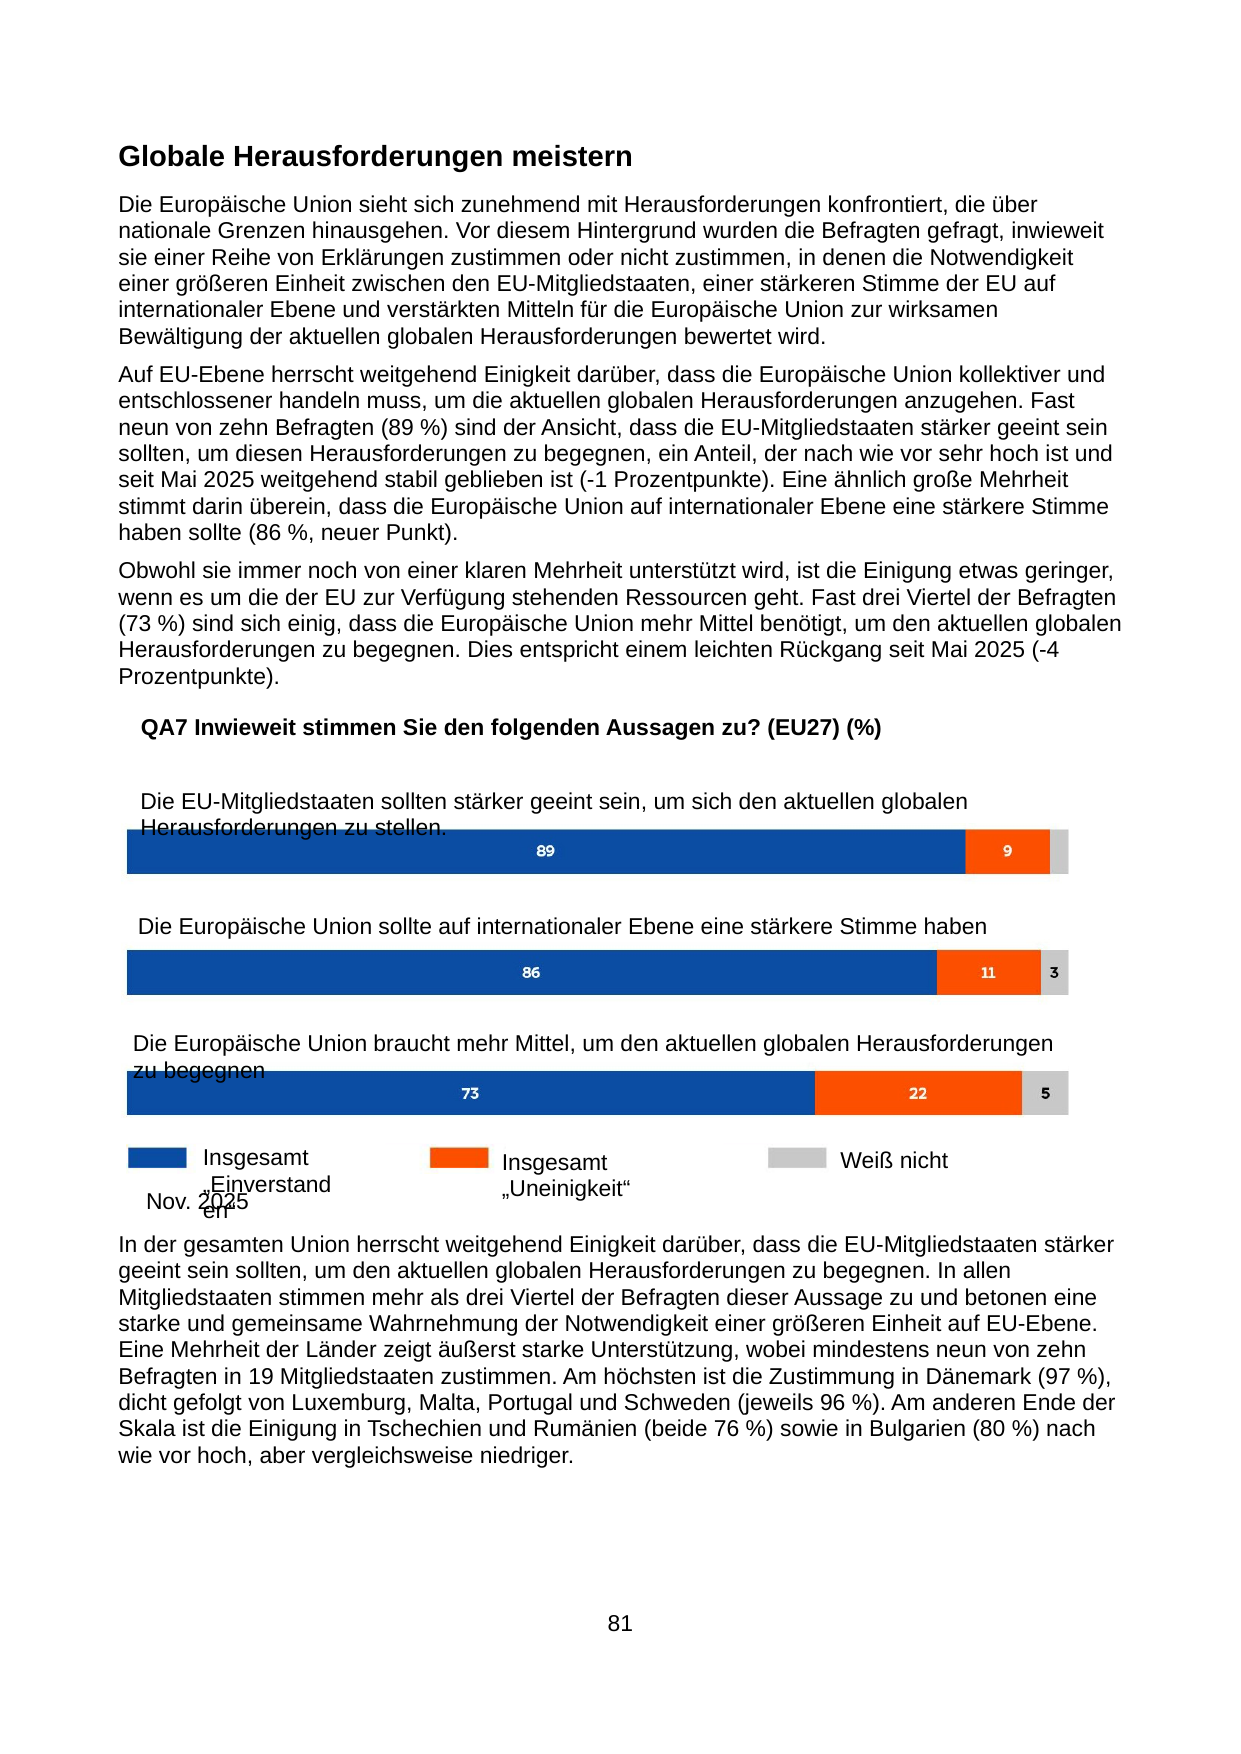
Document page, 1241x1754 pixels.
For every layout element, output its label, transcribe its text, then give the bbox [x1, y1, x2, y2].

text Die Europäische Union sieht sich zunehmend mit Herausforderungen konfrontiert, die über nationale Grenzen hinausgehen. Vor diesem Hintergrund wurden die Befragten gefragt, inwieweit sie einer Reihe von Erklärungen zustimmen oder nicht zustimmen, in denen die Notwendigkeit einer größeren Einheit zwischen den EU-Mitgliedstaaten, einer stärkeren Stimme der EU auf internationaler Ebene und verstärkten Mitteln für die Europäische Union zur wirksamen Bewältigung der aktuellen globalen Herausforderungen bewertet wird. [118, 191, 1122, 349]
picture [193, 823, 198, 834]
text Auf EU-Ebene herrscht weitgehend Einigkeit darüber, dass die Europäische Union kollektiver und entschlossener handeln muss, um die aktuellen globalen Herausforderungen anzugehen. Fast neun von zehn Befragten (89 %) sind der Ansicht, dass die EU-Mitgliedstaaten stärker geeint sein sollten, um diesen Herausforderungen zu begegnen, ein Anteil, der nach wie vor sehr hoch ist und seit Mai 2025 weitgehend stabil geblieben ist (-1 Prozentpunkte). Eine ähnlich große Mehrheit stimmt darin überein, dass die Europäische Union auf internationaler Ebene eine stärkere Stimme haben sollte (86 %, neuer Punkt). [118, 361, 1122, 545]
picture [243, 823, 249, 834]
subtitle Globale Herausforderungen meistern [118, 139, 1122, 172]
picture [121, 823, 1069, 1118]
text Obwohl sie immer noch von einer klaren Mehrheit unterstützt wird, ist die Einigung etwas geringer, wenn es um die der EU zur Verfügung stehenden Ressourcen geht. Fast drei Viertel der Befragten (73 %) sind sich einig, dass die Europäische Union mehr Mittel benötigt, um den aktuellen globalen Herausforderungen zu begegnen. Dies entspricht einem leichten Rückgang seit Mai 2025 (-4 Prozentpunkte). [118, 557, 1122, 689]
picture [535, 1159, 541, 1169]
picture [302, 824, 308, 834]
text In der gesamten Union herrscht weitgehend Einigkeit darüber, dass die EU-Mitgliedstaaten stärker geeint sein sollten, um den aktuellen globalen Herausforderungen zu begegnen. In allen Mitgliedstaaten stimmen mehr als drei Viertel der Befragten dieser Aussage zu und betonen eine starke und gemeinsame Wahrnehmung der Notwendigkeit einer größeren Einheit auf EU-Ebene. Eine Mehrheit der Länder zeigt äußerst starke Unterstützung, wobei mindestens neun von zehn Befragten in 19 Mitgliedstaaten zustimmen. Am höchsten ist die Zustimmung in Dänemark (97 %), dicht gefolgt von Luxemburg, Malta, Portugal und Schweden (jeweils 96 %). Am anderen Ende der Skala ist die Einigung in Tschechien und Rumänien (beide 76 %) sowie in Bulgarien (80 %) nach wie vor hoch, aber vergleichsweise niedriger. [118, 701, 1122, 1468]
picture [223, 824, 230, 834]
picture [126, 1143, 830, 1174]
picture [278, 823, 283, 834]
picture [359, 823, 364, 834]
